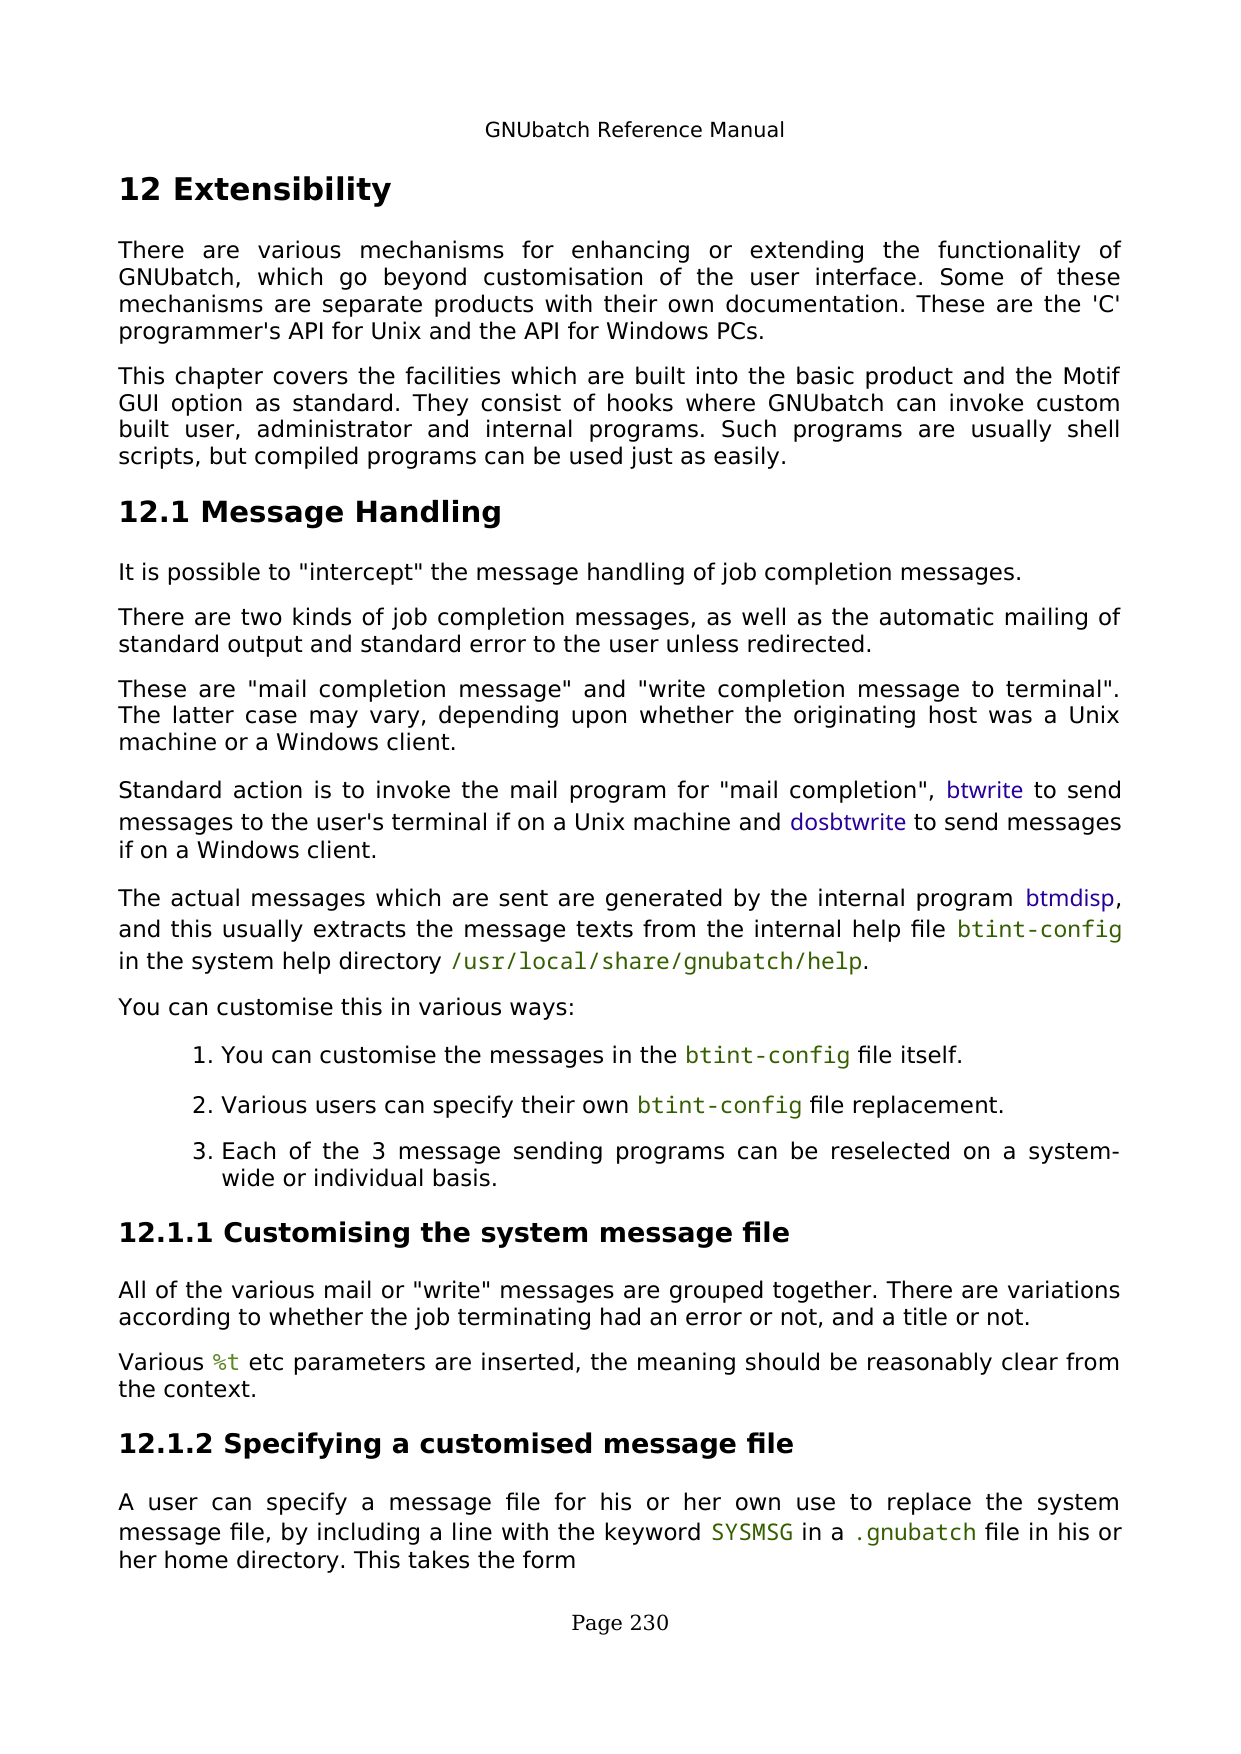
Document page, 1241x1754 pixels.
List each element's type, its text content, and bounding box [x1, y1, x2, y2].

text The actual messages which are sent are generated by the internal program btmdisp, and this usually extracts the message texts from the internal help file btint-config in the system help directory /usr/local/share/gnubatch/help. [118, 882, 1122, 976]
subtitle Extensibility [118, 172, 1122, 208]
text All of the various mail or "write" messages are grouped together. There are variations according to whether the job terminating had an error or not, and a title or not. [118, 1278, 1122, 1331]
list Various users can specify their own btint-config file replacement. [192, 1089, 1122, 1120]
text Various %t etc parameters are inserted, the meaning should be reasonably clear from the context. [118, 1349, 1122, 1403]
subtitle Specifying a customised message file [118, 1428, 1122, 1459]
text There are various mechanisms for enhancing or extending the functionality of GNUbatch, which go beyond customisation of the user interface. Some of these mechanisms are separate products with their own documentation. These are the 'C' programmer's API for Unix and the API for Windows PCs. [118, 238, 1122, 345]
text This chapter covers the facilities which are built into the basic product and the Motif GUI option as standard. They consist of hooks where GNUbatch can invoke custom built user, administrator and internal programs. Such programs are usually shell scripts, but compiled programs can be used just as easily. [118, 363, 1122, 470]
text There are two kinds of job completion messages, as well as the automatic mailing of standard output and standard error to the user unless redirected. [118, 604, 1122, 657]
text These are "mail completion message" and "write completion message to terminal". The latter case may vary, depending upon whether the originating host was a Unix machine or a Windows client. [118, 676, 1122, 756]
text It is possible to "intercept" the message handling of job completion messages. [118, 559, 1122, 586]
list Each of the 3 message sending programs can be reselected on a system-wide or individual basis. [192, 1138, 1122, 1192]
text A user can specify a message file for his or her own use to replace the system message file, by including a line with the keyword SYSMSG in a .gnubatch file in his or her home directory. This takes the form [118, 1489, 1122, 1574]
subtitle Message Handling [118, 495, 1122, 529]
text You can customise this in various ways: [118, 994, 1122, 1021]
list You can customise the messages in the btint-config file itself. [192, 1039, 1122, 1071]
subtitle Customising the system message file [118, 1217, 1122, 1248]
text Standard action is to invoke the mail program for "mail completion", btwrite to send messages to the user's terminal if on a Unix machine and dosbtwrite to send messages if on a Windows client. [118, 774, 1122, 864]
